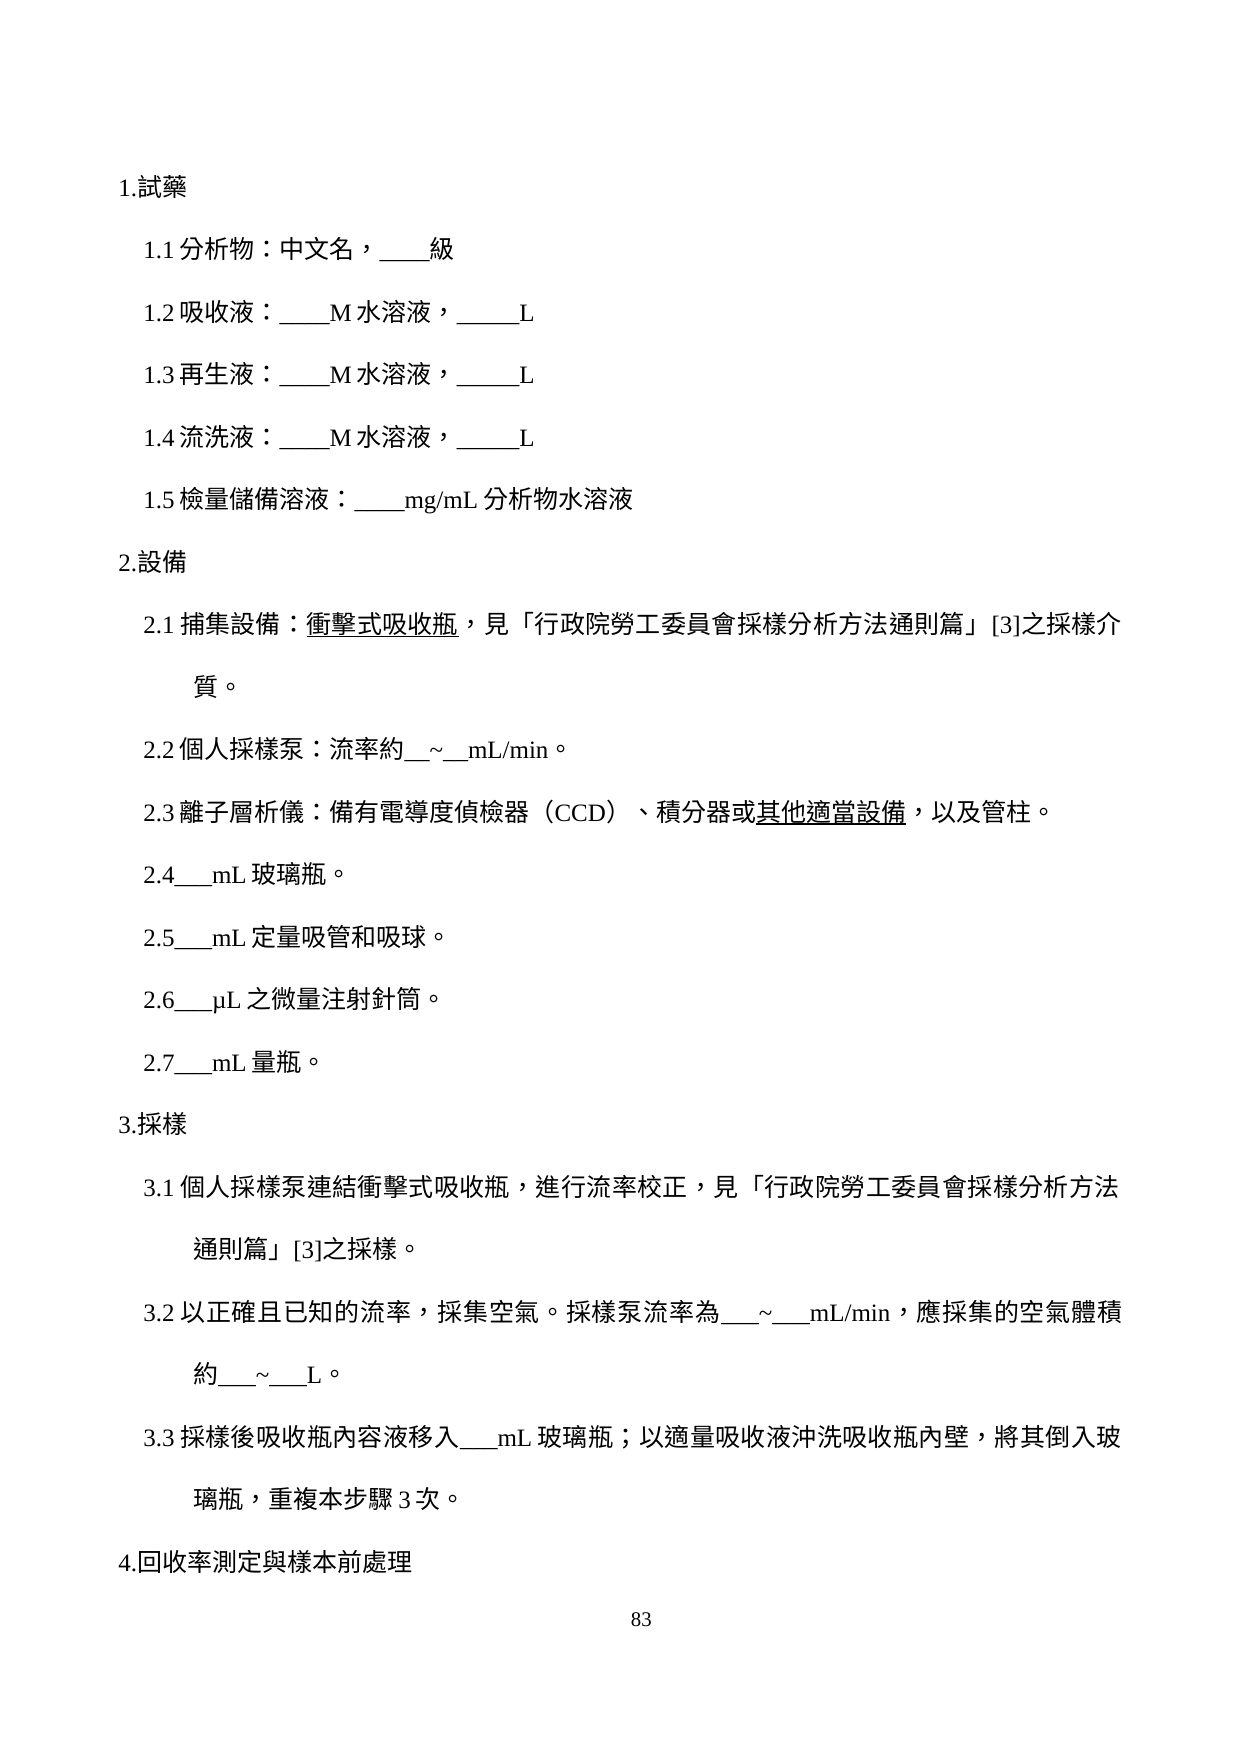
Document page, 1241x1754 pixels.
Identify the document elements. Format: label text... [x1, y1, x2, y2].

text 1.4流洗液：____M水溶液，_____L [143, 393, 1122, 456]
text 2.1捕集設備：衝擊式吸收瓶，見「行政院勞工委員會採樣分析方法通則篇」[3]之採樣介質。 [143, 581, 1122, 706]
text 2.5___mL定量吸管和吸球。 [143, 893, 1122, 956]
text 2.4___mL玻璃瓶。 [143, 831, 1122, 893]
text 3.1個人採樣泵連結衝擊式吸收瓶，進行流率校正，見「行政院勞工委員會採樣分析方法通則篇」[3]之採樣。 [143, 1143, 1122, 1268]
text 2.3離子層析儀：備有電導度偵檢器（CCD）、積分器或其他適當設備，以及管柱。 [143, 768, 1122, 831]
text 2.7___mL量瓶。 [143, 1018, 1122, 1081]
text 1.5檢量儲備溶液：____mg/mL分析物水溶液 [143, 456, 1122, 518]
text 4.回收率測定與樣本前處理 [118, 1518, 1122, 1581]
text 2.6___µL之微量注射針筒。 [143, 956, 1122, 1018]
text 1.2吸收液：____M水溶液，_____L [143, 268, 1122, 331]
text 1.3再生液：____M水溶液，_____L [143, 331, 1122, 393]
text 3.2以正確且已知的流率，採集空氣。採樣泵流率為___~___mL/min，應採集的空氣體積約___~___L。 [143, 1268, 1122, 1393]
text 3.3採樣後吸收瓶內容液移入___mL玻璃瓶；以適量吸收液沖洗吸收瓶內壁，將其倒入玻璃瓶，重複本步驟3次。 [143, 1393, 1122, 1518]
text 1.1分析物：中文名，____級 [143, 206, 1122, 268]
text 3.採樣 [118, 1081, 1122, 1143]
text 2.設備 [118, 518, 1122, 581]
text 1.試藥 [118, 143, 1122, 206]
text 2.2個人採樣泵：流率約__~__mL/min。 [143, 706, 1122, 768]
